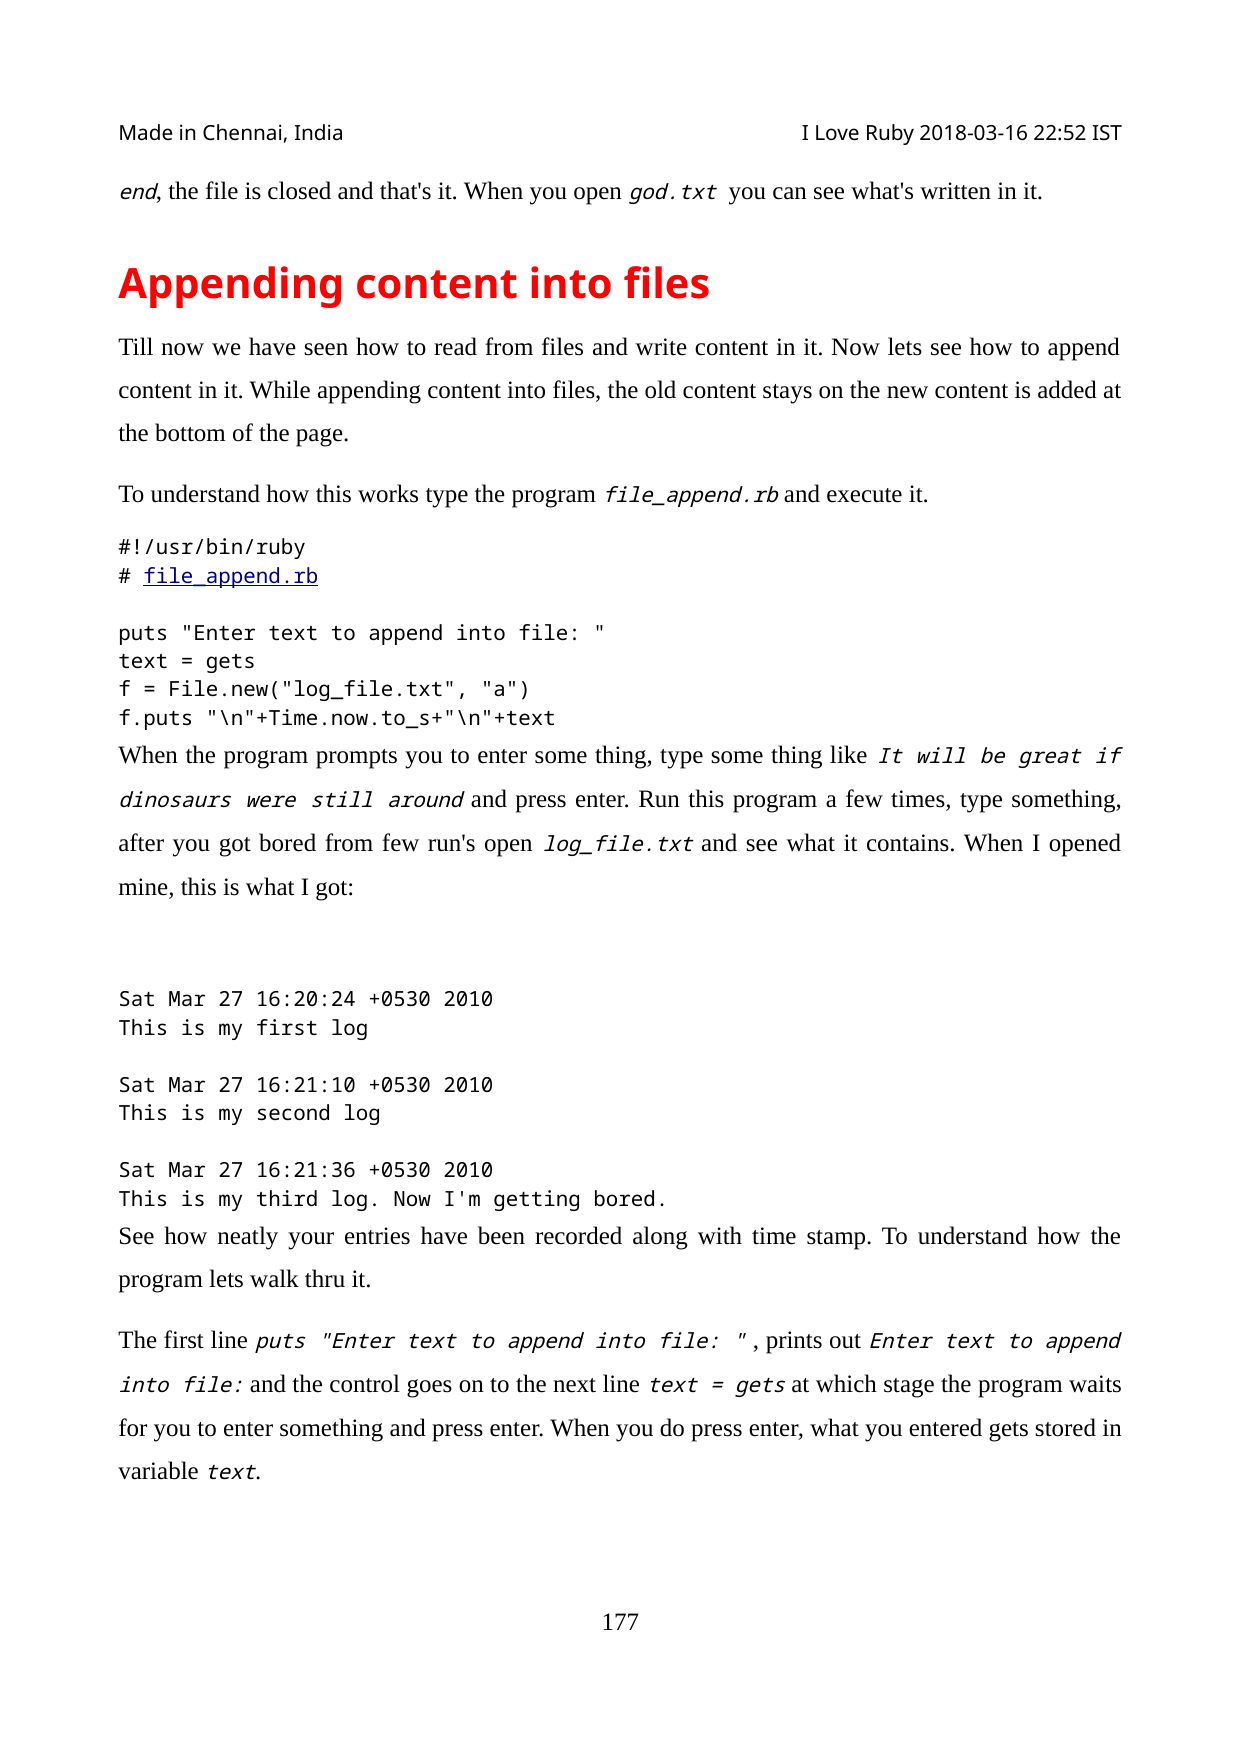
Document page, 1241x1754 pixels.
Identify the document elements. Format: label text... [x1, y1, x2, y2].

text This is my third log. Now I'm getting bored. [118, 1184, 1122, 1212]
text This is my second log [118, 1098, 1122, 1127]
text text = gets [118, 646, 1122, 674]
text Sat Mar 27 16:21:36 +0530 2010 [118, 1155, 1122, 1184]
text # file_append.rb [118, 561, 1122, 589]
text f.puts "\n"+Time.now.to_s+"\n"+text [118, 703, 1122, 731]
text Sat Mar 27 16:21:10 +0530 2010 [118, 1070, 1122, 1098]
text To understand how this works type the program file_append.rb and execute it. [118, 479, 1122, 509]
subtitle Appending content into files [118, 254, 1122, 311]
text When the program prompts you to enter some thing, type some thing like It will be great if dinosaurs were still around and press enter. Run this program a few times, type something, after you got bored from few run's open log_file.txt and see what it contains. When I opened mine, this is what I got: [118, 740, 1122, 901]
text This is my first log [118, 1013, 1122, 1041]
text puts "Enter text to append into file: " [118, 618, 1122, 646]
text end, the file is closed and that's it. When you open god.txt you can see what's written in it. [118, 176, 1122, 206]
text See how neatly your entries have been recorded along with time stamp. To understand how the program lets walk thru it. [118, 1221, 1122, 1293]
text Sat Mar 27 16:20:24 +0530 2010 [118, 984, 1122, 1013]
text #!/usr/bin/ruby [118, 532, 1122, 561]
text The first line puts "Enter text to append into file: " , prints out Enter text to append into file: and the control goes on to the next line text = gets at which stage the program waits for you to enter something and press enter. When you do press enter, what you entered gets stored in variable text. [118, 1325, 1122, 1485]
text f = File.new("log_file.txt", "a") [118, 674, 1122, 703]
text Till now we have seen how to read from files and write content in it. Now lets see how to append content in it. While appending content into files, the old content stays on the new content is added at the bottom of the page. [118, 332, 1122, 447]
